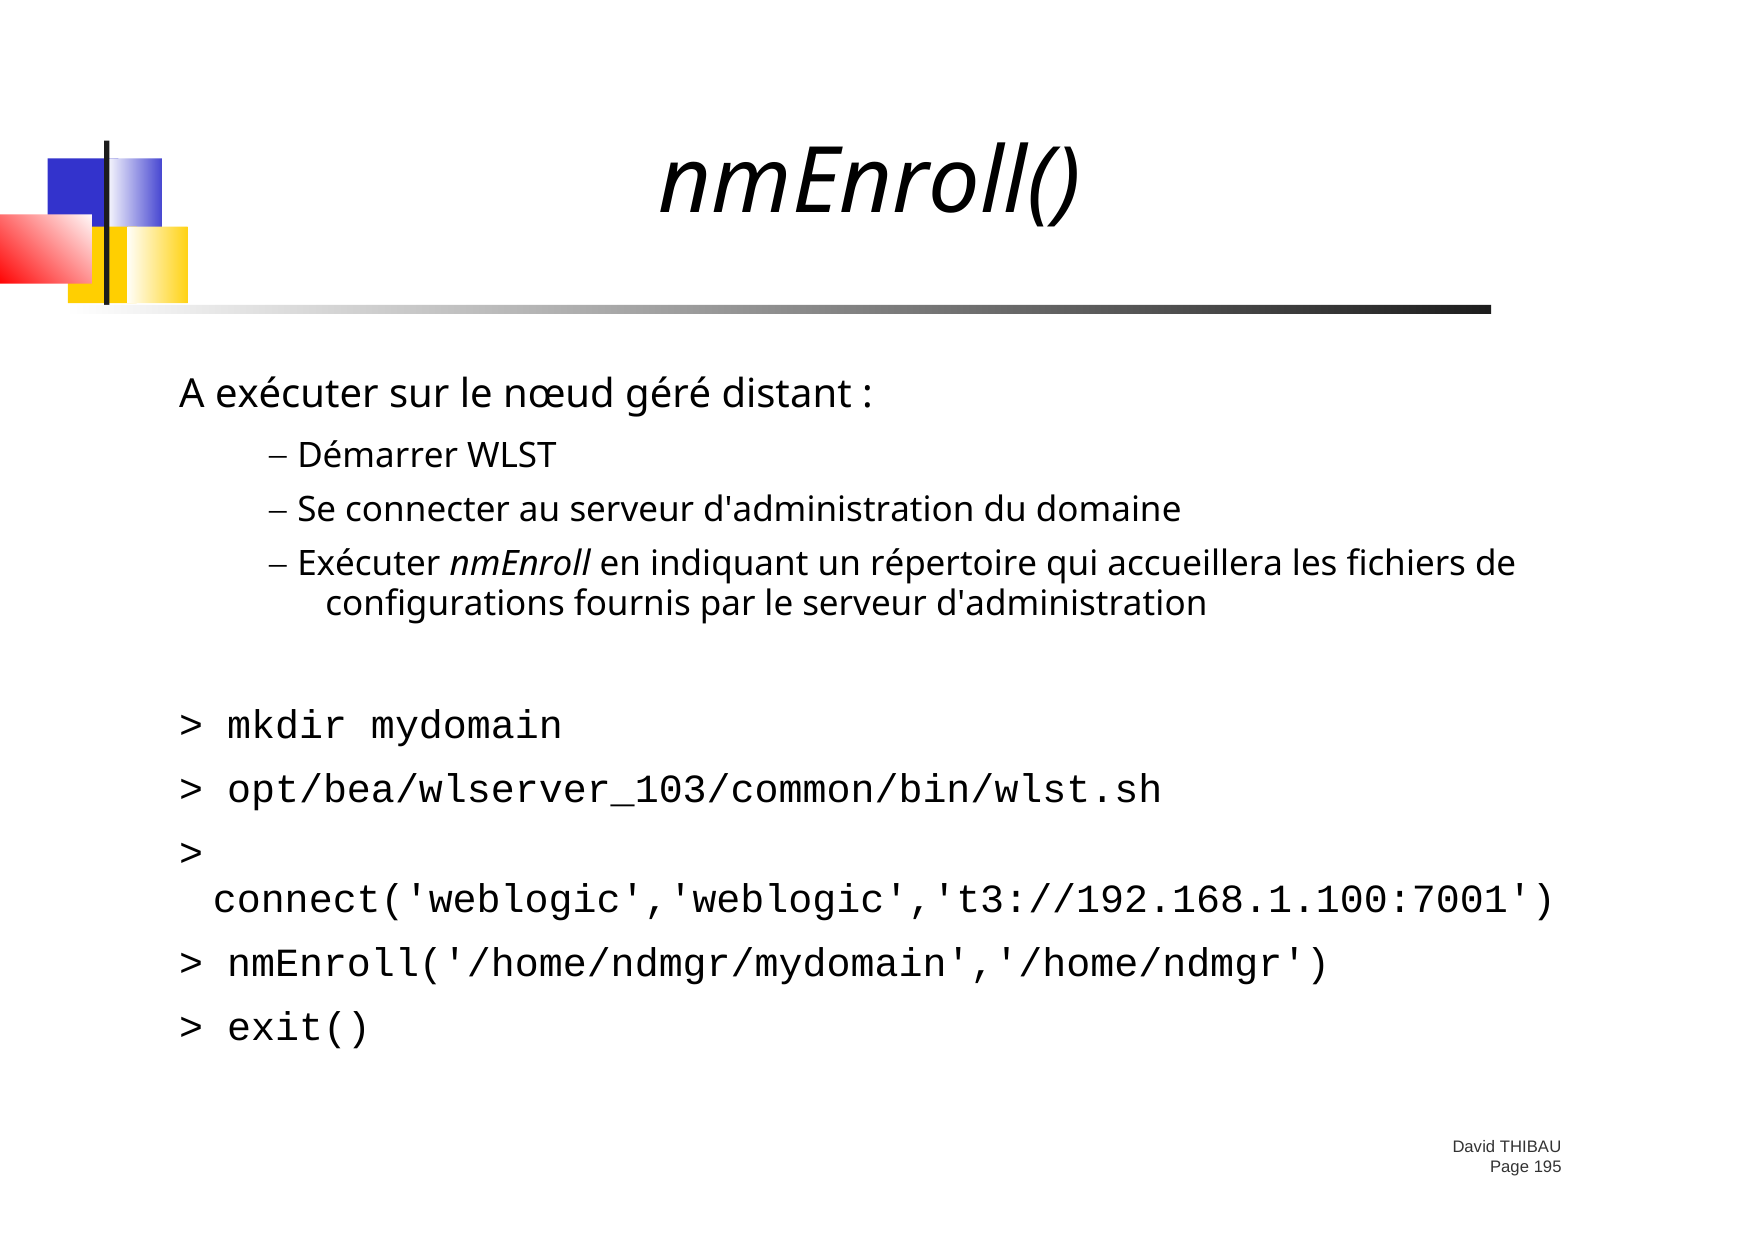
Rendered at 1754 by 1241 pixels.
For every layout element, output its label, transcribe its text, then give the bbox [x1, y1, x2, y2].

list A exécuter sur le nœud géré distant : Démarrer WLST Se connecter au serveur d'administration du domaine Exécuter nmEnroll en indiquant un répertoire qui accueillera les fichiers de configurations fournis par le serveur d'administration > mkdir mydomain > opt/bea/wlserver_103/common/bin/wlst.sh > connect('weblogic','weblogic','t3://192.168.1.100:7001') > nmEnroll('/home/ndmgr/mydomain','/home/ndmgr') > exit() [179, 371, 1561, 1091]
title nmEnroll() [179, 74, 1561, 286]
